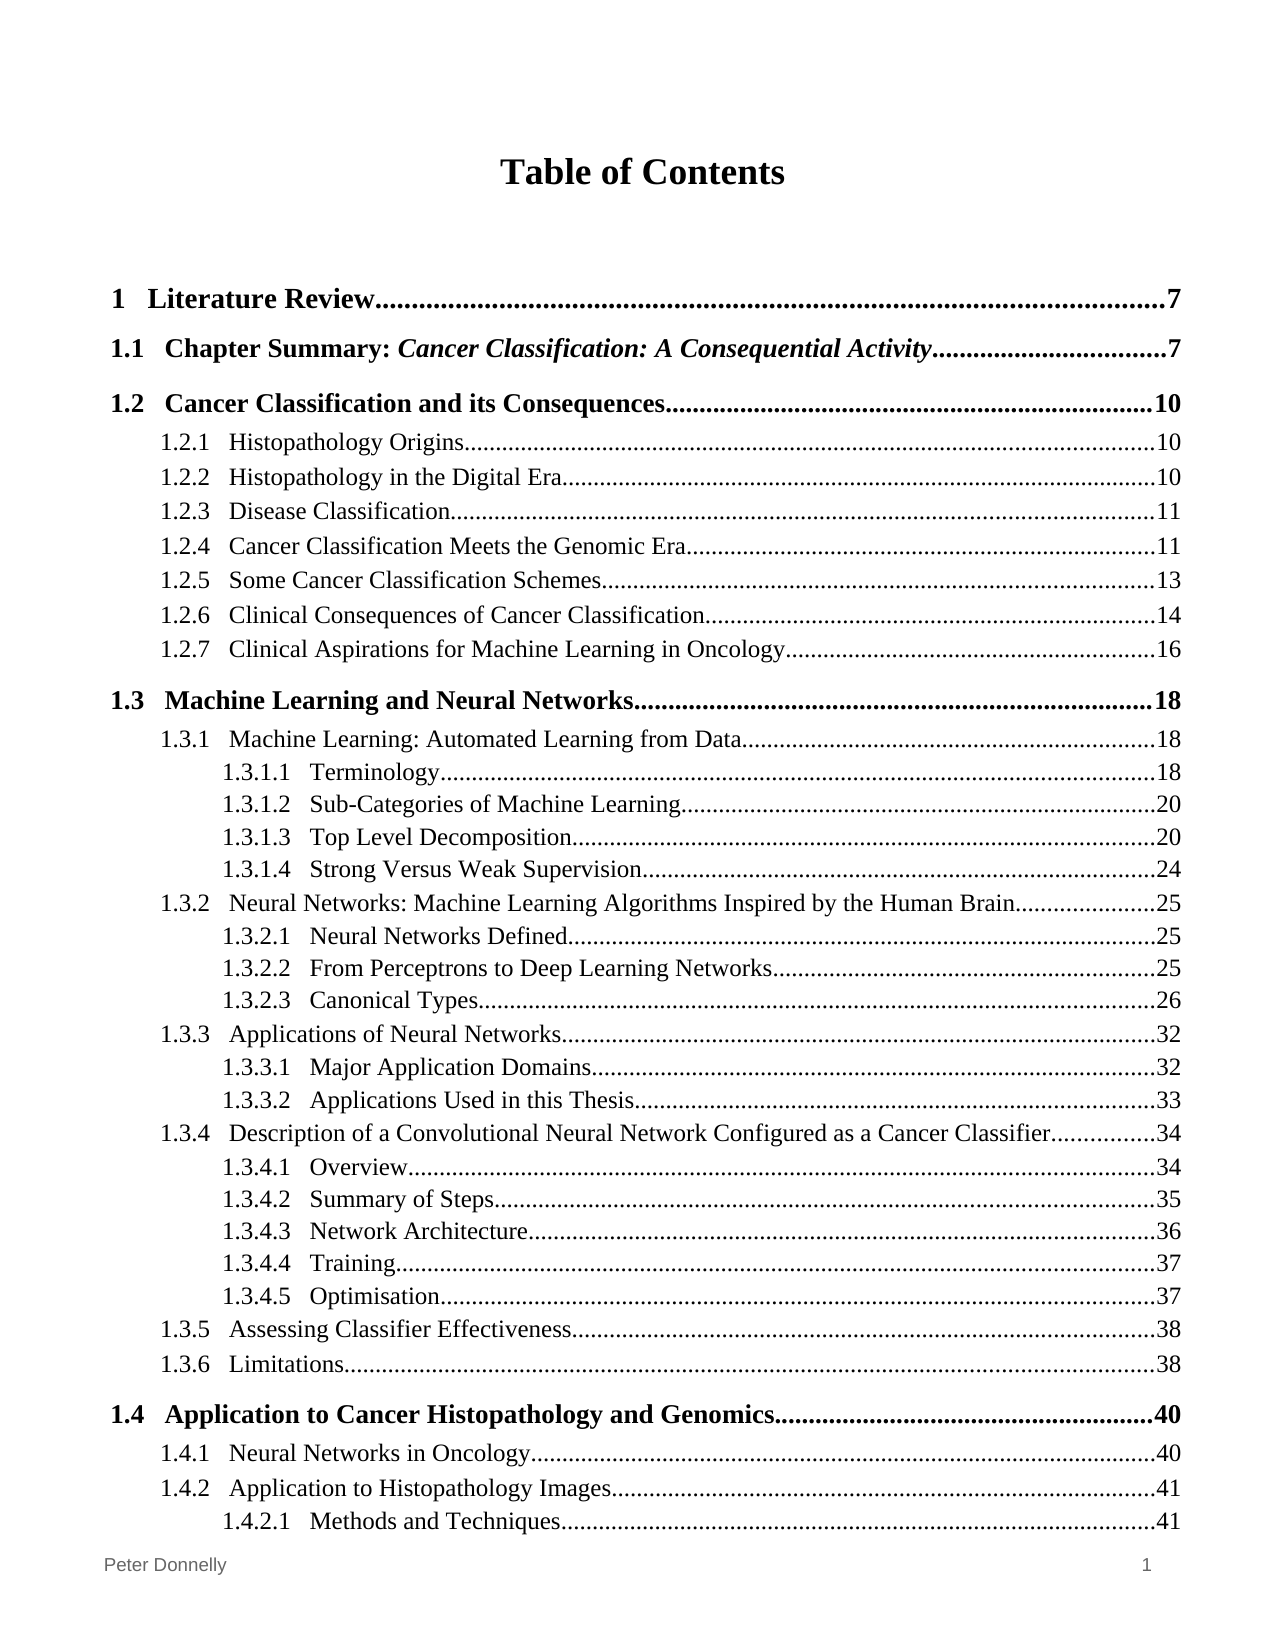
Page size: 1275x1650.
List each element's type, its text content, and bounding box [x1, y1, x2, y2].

text 1.3.2.3 Canonical Types 26 [216, 986, 1181, 1014]
text 1.3 Machine Learning and Neural Networks 18 [103, 684, 1181, 715]
text 1.2.7 Clinical Aspirations for Machine Learning in Oncology 16 [154, 634, 1181, 663]
text 1.3.2 Neural Networks: Machine Learning Algorithms Inspired by the Human Brain 25 [154, 888, 1181, 916]
text 1.3.4.4 Training 37 [216, 1248, 1181, 1277]
text 1.2.6 Clinical Consequences of Cancer Classification 14 [154, 600, 1181, 629]
text 1.4.1 Neural Networks in Oncology 40 [154, 1438, 1181, 1467]
text 1.3.1.4 Strong Versus Weak Supervision 24 [216, 854, 1181, 883]
text 1.1 Chapter Summary: Cancer Classification: A Consequential Activity 7 [103, 332, 1181, 363]
text 1.2.1 Histopathology Origins 10 [154, 427, 1181, 456]
text 1.3.4.3 Network Architecture 36 [216, 1216, 1181, 1245]
text 1.3.1 Machine Learning: Automated Learning from Data 18 [154, 724, 1181, 753]
text 1.2.5 Some Cancer Classification Schemes 13 [154, 565, 1181, 594]
text 1.2.2 Histopathology in the Digital Era 10 [154, 462, 1181, 490]
text 1.2 Cancer Classification and its Consequences 10 [103, 387, 1181, 418]
text 1.4 Application to Cancer Histopathology and Genomics 40 [103, 1398, 1181, 1429]
text 1.3.2.1 Neural Networks Defined 25 [216, 921, 1181, 950]
text 1.3.3.2 Applications Used in this Thesis 33 [216, 1085, 1181, 1113]
text 1.3.3 Applications of Neural Networks 32 [154, 1019, 1181, 1048]
text 1.3.1.2 Sub-Categories of Machine Learning 20 [216, 789, 1181, 818]
text 1.3.3.1 Major Application Domains 32 [216, 1052, 1181, 1081]
text 1.3.2.2 From Perceptrons to Deep Learning Networks 25 [216, 953, 1181, 982]
text 1.3.4.5 Optimisation 37 [216, 1281, 1181, 1309]
text 1.2.3 Disease Classification 11 [154, 496, 1181, 525]
text 1.3.4 Description of a Convolutional Neural Network Configured as a Cancer Classifier 34 [154, 1118, 1181, 1147]
text 1.3.4.2 Summary of Steps 35 [216, 1184, 1181, 1213]
text 1.2.4 Cancer Classification Meets the Genomic Era 11 [154, 531, 1181, 559]
text 1.4.2 Application to Histopathology Images 41 [154, 1473, 1181, 1502]
text 1.3.1.1 Terminology 18 [216, 757, 1181, 786]
text 1.3.4.1 Overview 34 [216, 1152, 1181, 1180]
text 1.3.1.3 Top Level Decomposition 20 [216, 822, 1181, 851]
text 1.4.2.1 Methods and Techniques 41 [216, 1506, 1181, 1535]
text 1.3.5 Assessing Classifier Effectiveness 38 [154, 1314, 1181, 1343]
subtitle Table of Contents [103, 149, 1181, 192]
text 1 Literature Review 7 [103, 281, 1181, 314]
text 1.3.6 Limitations 38 [154, 1349, 1181, 1378]
